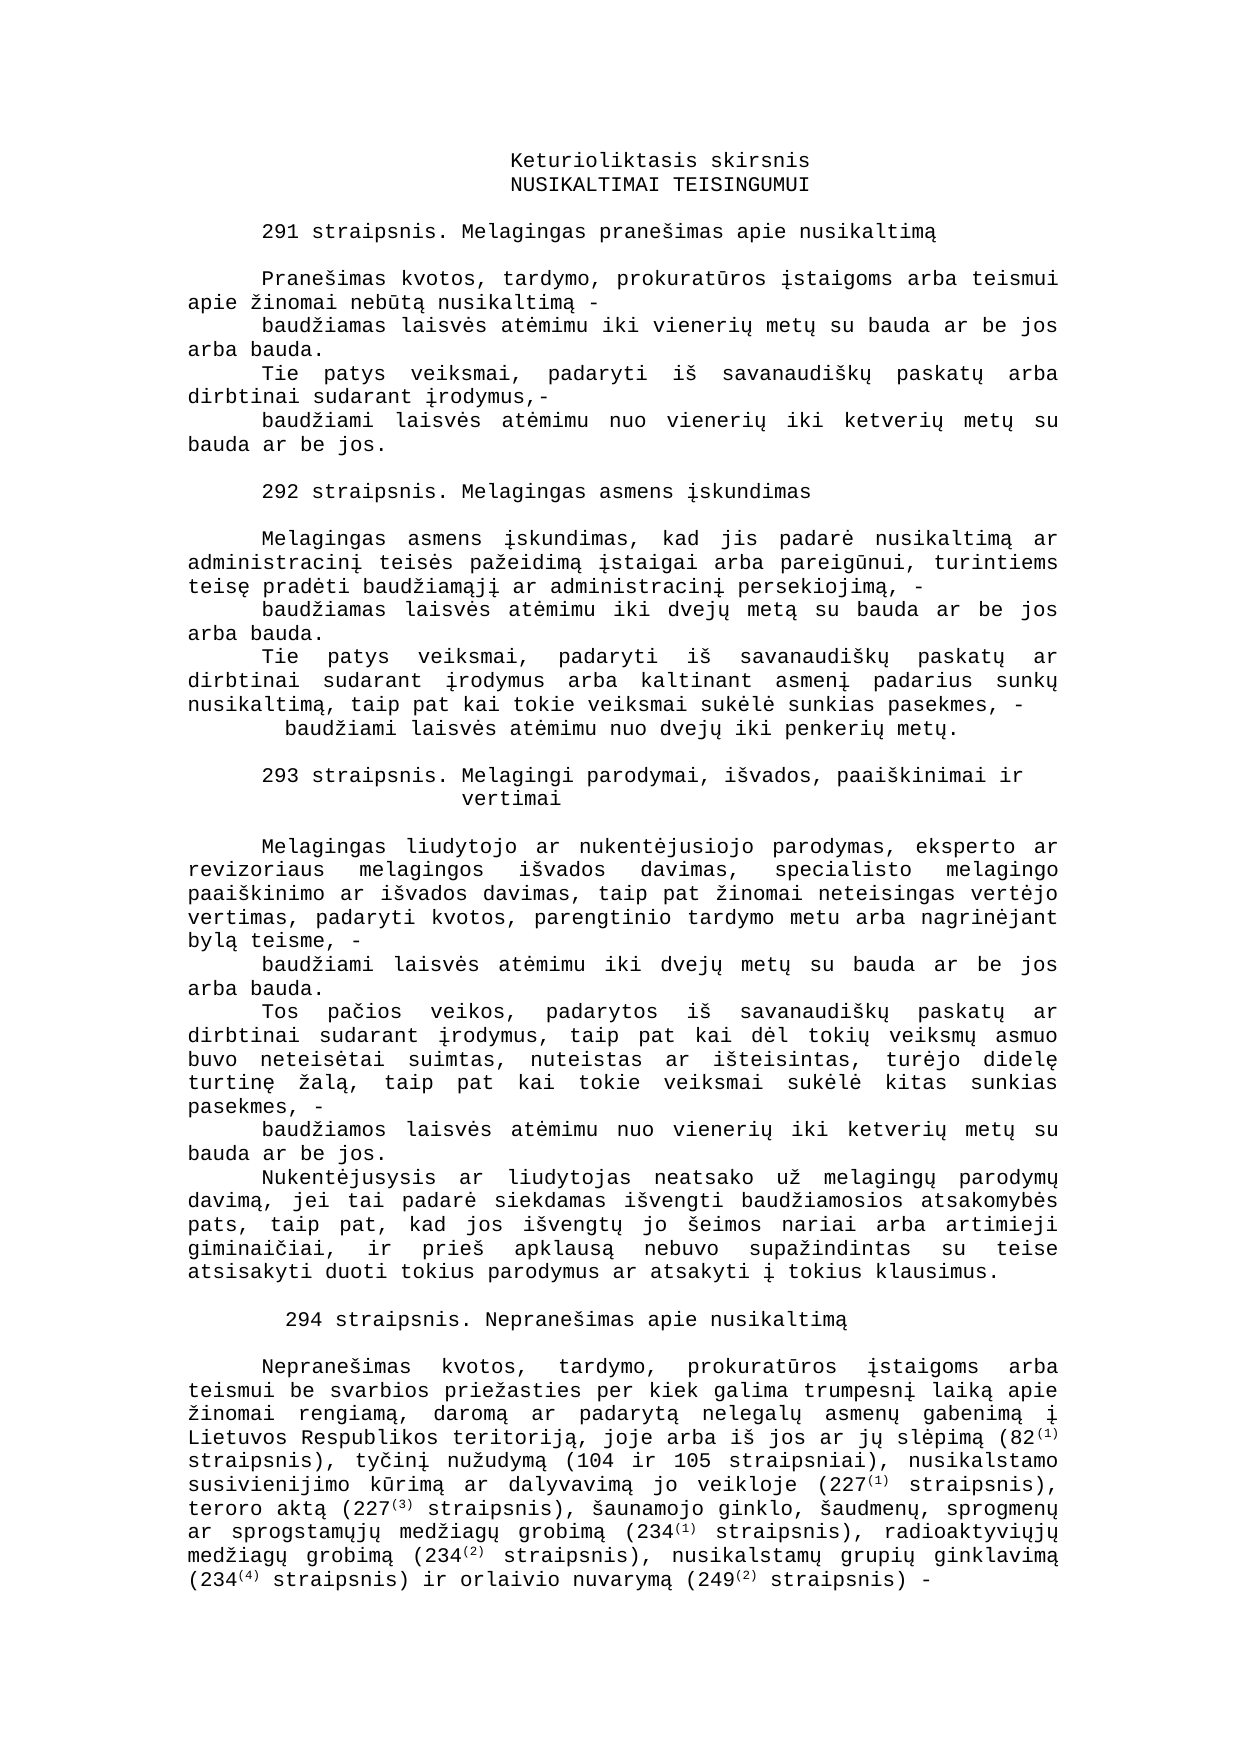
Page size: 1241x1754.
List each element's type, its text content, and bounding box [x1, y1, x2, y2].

text 291 straipsnis. Melagingas pranešimas apie nusikaltimą [187, 221, 1059, 244]
text baudžiami laisvės atėmimu nuo dvejų iki penkerių metų. [210, 717, 1059, 741]
text baudžiamas laisvės atėmimu iki vienerių metų su bauda ar be jos arba bauda. [187, 316, 1059, 363]
text 293 straipsnis. Melagingi parodymai, išvados, paaiškinimai ir [261, 765, 1059, 788]
text baudžiamas laisvės atėmimu iki dvejų metą su bauda ar be jos arba bauda. [187, 599, 1059, 647]
text Nukentėjusysis ar liudytojas neatsako už melagingų parodymų davimą, jei tai padarė siekdamas išvengti baudžiamosios atsakomybės pats, taip pat, kad jos išvengtų jo šeimos nariai arba artimieji giminaičiai, ir prieš apklausą nebuvo supažindintas su teise atsisakyti duoti tokius parodymus ar atsakyti į tokius klausimus. [187, 1167, 1059, 1285]
text Melagingas liudytojo ar nukentėjusiojo parodymas, eksperto ar revizoriaus melagingos išvados davimas, specialisto melagingo paaiškinimo ar išvados davimas, taip pat žinomai neteisingas vertėjo vertimas, padaryti kvotos, parengtinio tardymo metu arba nagrinėjant bylą teisme, - [187, 836, 1059, 954]
text Tos pačios veikos, padarytos iš savanaudiškų paskatų ar dirbtinai sudarant įrodymus, taip pat kai dėl tokių veiksmų asmuo buvo neteisėtai suimtas, nuteistas ar išteisintas, turėjo didelę turtinę žalą, taip pat kai tokie veiksmai sukėlė kitas sunkias pasekmes, - [187, 1001, 1059, 1119]
text Melagingas asmens įskundimas, kad jis padarė nusikaltimą ar administracinį teisės pažeidimą įstaigai arba pareigūnui, turintiems teisę pradėti baudžiamąjį ar administracinį persekiojimą, - [187, 528, 1059, 599]
text baudžiami laisvės atėmimu nuo vienerių iki ketverių metų su bauda ar be jos. [187, 410, 1059, 457]
text NUSIKALTIMAI TEISINGUMUI [187, 174, 1059, 197]
text Keturioliktasis skirsnis [187, 150, 1059, 174]
text 294 straipsnis. Nepranešimas apie nusikaltimą [211, 1309, 1059, 1332]
text baudžiami laisvės atėmimu iki dvejų metų su bauda ar be jos arba bauda. [187, 954, 1059, 1001]
text Tie patys veiksmai, padaryti iš savanaudiškų paskatų arba dirbtinai sudarant įrodymus,- [187, 363, 1059, 410]
text vertimai [261, 788, 1059, 812]
text Tie patys veiksmai, padaryti iš savanaudiškų paskatų ar dirbtinai sudarant įrodymus arba kaltinant asmenį padarius sunkų nusikaltimą, taip pat kai tokie veiksmai sukėlė sunkias pasekmes, - [187, 647, 1059, 717]
text Nepranešimas kvotos, tardymo, prokuratūros įstaigoms arba teismui be svarbios priežasties per kiek galima trumpesnį laiką apie žinomai rengiamą, daromą ar padarytą nelegalų asmenų gabenimą į Lietuvos Respublikos teritoriją, joje arba iš jos ar jų slėpimą (82(1) straipsnis), tyčinį nužudymą (104 ir 105 straipsniai), nusikalstamo susivienijimo kūrimą ar dalyvavimą jo veikloje (227(1) straipsnis), teroro aktą (227(3) straipsnis), šaunamojo ginklo, šaudmenų, sprogmenų ar sprogstamųjų medžiagų grobimą (234(1) straipsnis), radioaktyviųjų medžiagų grobimą (234(2) straipsnis), nusikalstamų grupių ginklavimą (234(4) straipsnis) ir orlaivio nuvarymą (249(2) straipsnis) - [187, 1356, 1059, 1592]
text baudžiamos laisvės atėmimu nuo vienerių iki ketverių metų su bauda ar be jos. [187, 1119, 1059, 1167]
text 292 straipsnis. Melagingas asmens įskundimas [206, 481, 1059, 505]
text Pranešimas kvotos, tardymo, prokuratūros įstaigoms arba teismui apie žinomai nebūtą nusikaltimą - [187, 268, 1059, 316]
